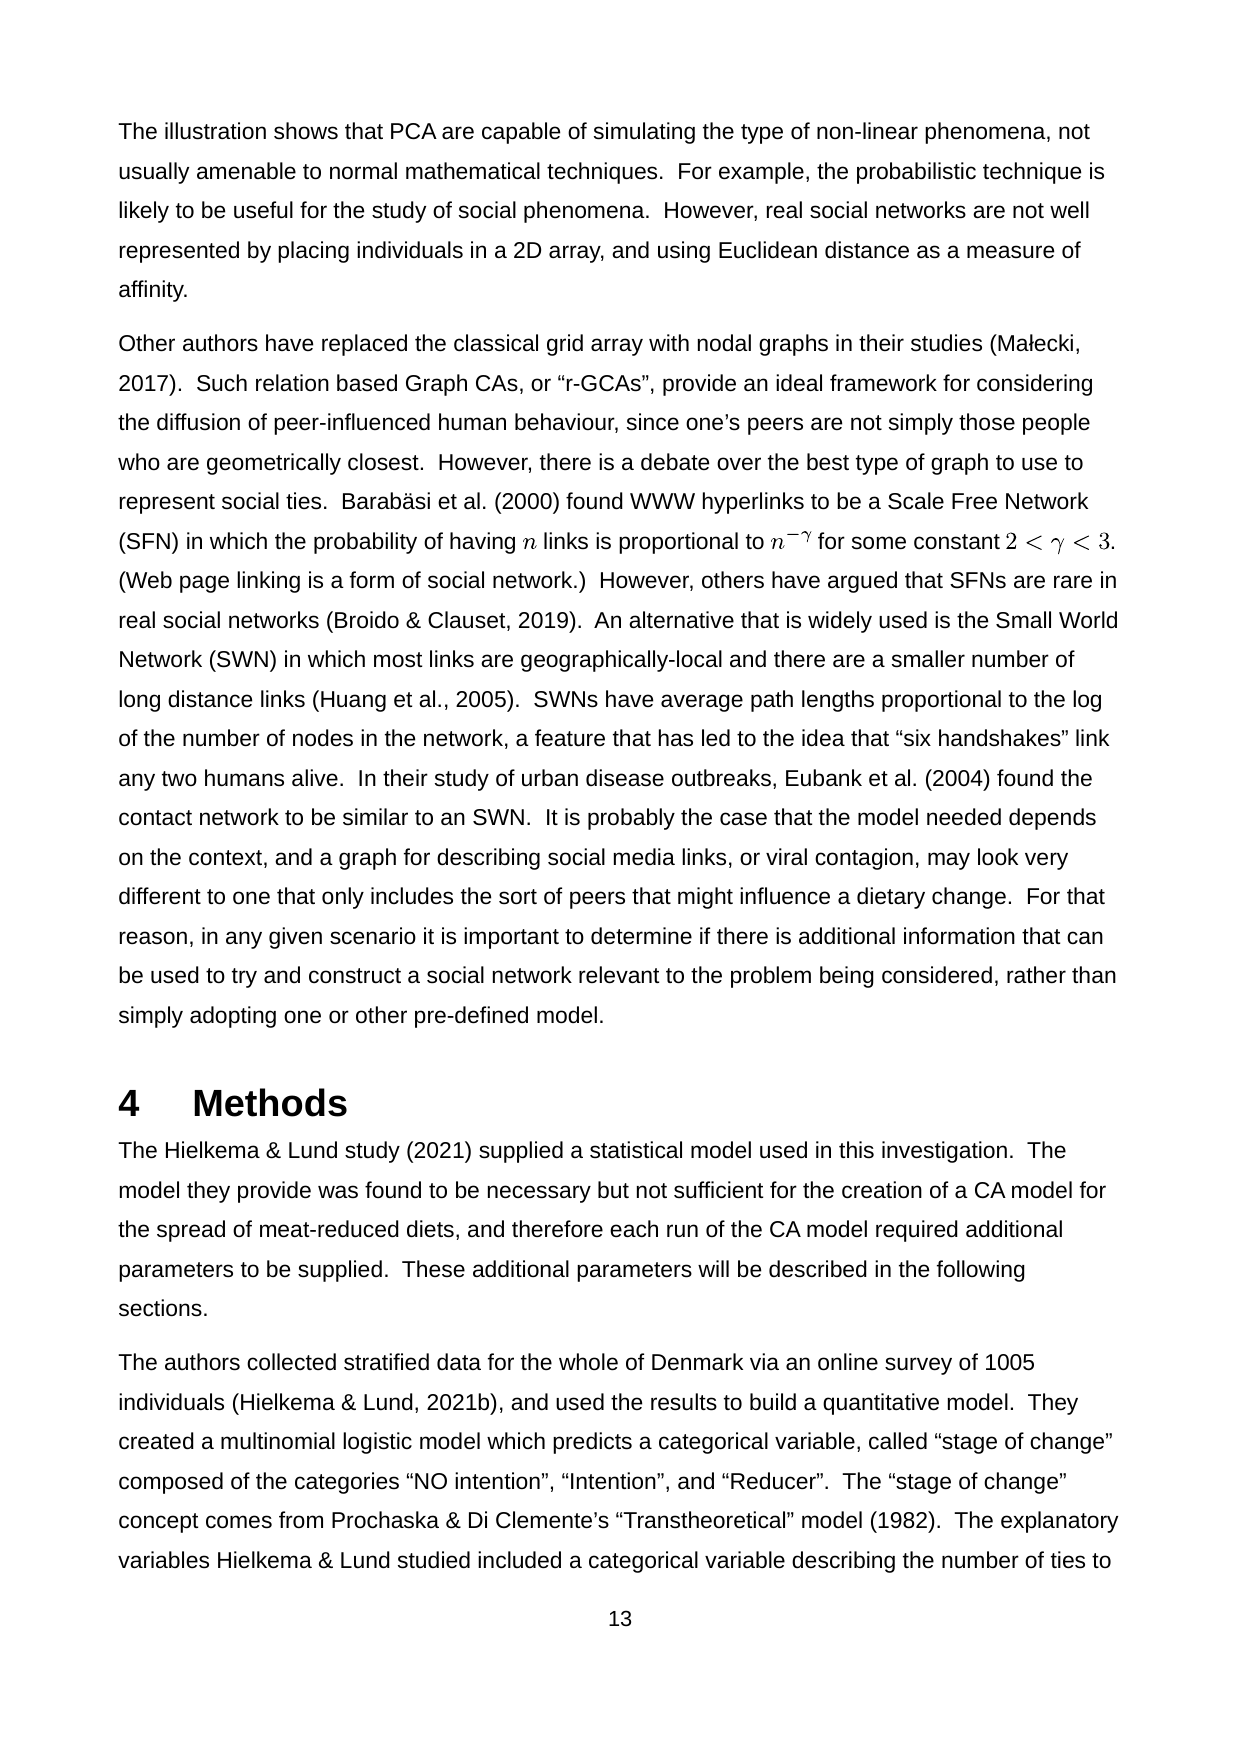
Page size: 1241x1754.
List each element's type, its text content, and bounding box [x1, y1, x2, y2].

text Other authors have replaced the classical grid array with nodal graphs in their studies (Małecki, 2017). Such relation based Graph CAs, or “r-GCAs”, provide an ideal framework for considering the diffusion of peer-influenced human behaviour, since one’s peers are not simply those people who are geometrically closest. However, there is a debate over the best type of graph to use to represent social ties. Barabäsi et al. (2000) found WWW hyperlinks to be a Scale Free Network (SFN) in which the probability of having links is proportional to for some constant . (Web page linking is a form of social network.) However, others have argued that SFNs are rare in real social networks (Broido & Clauset, 2019). An alternative that is widely used is the Small World Network (SWN) in which most links are geographically-local and there are a smaller number of long distance links (Huang et al., 2005). SWNs have average path lengths proportional to the log of the number of nodes in the network, a feature that has led to the idea that “six handshakes” link any two humans alive. In their study of urban disease outbreaks, Eubank et al. (2004) found the contact network to be similar to an SWN. It is probably the case that the model needed depends on the context, and a graph for describing social media links, or viral contagion, may look very different to one that only includes the sort of peers that might influence a dietary change. For that reason, in any given scenario it is important to determine if there is additional information that can be used to try and construct a social network relevant to the problem being considered, rather than simply adopting one or other pre-defined model. [118, 330, 1122, 1028]
subtitle Methods [118, 1081, 1122, 1125]
text The authors collected stratified data for the whole of Denmark via an online survey of 1005 individuals (Hielkema & Lund, 2021b), and used the results to build a quantitative model. They created a multinomial logistic model which predicts a categorical variable, called “stage of change” composed of the categories “NO intention”, “Intention”, and “Reducer”. The “stage of change” concept comes from Prochaska & Di Clemente’s “Transtheoretical” model (1982). The explanatory variables Hielkema & Lund studied included a categorical variable describing the number of ties to [118, 1349, 1122, 1573]
text The Hielkema & Lund study (2021) supplied a statistical model used in this investigation. The model they provide was found to be necessary but not sufficient for the creation of a CA model for the spread of meat-reduced diets, and therefore each run of the CA model required additional parameters to be supplied. These additional parameters will be described in the following sections. [118, 1137, 1122, 1321]
text The illustration shows that PCA are capable of simulating the type of non-linear phenomena, not usually amenable to normal mathematical techniques. For example, the probabilistic technique is likely to be useful for the study of social phenomena. However, real social networks are not well represented by placing individuals in a 2D array, and using Euclidean distance as a measure of affinity. [118, 118, 1122, 302]
